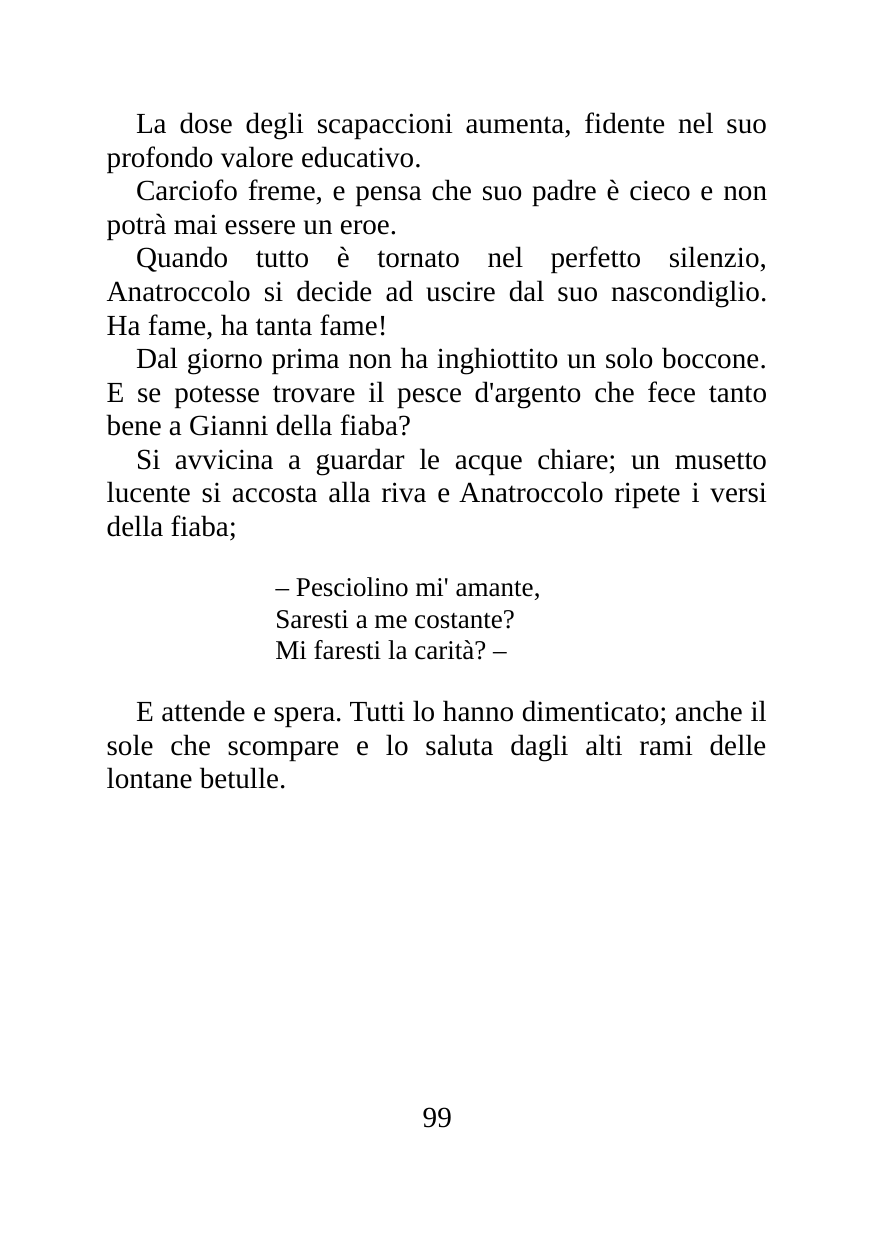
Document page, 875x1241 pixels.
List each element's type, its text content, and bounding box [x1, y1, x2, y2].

text Si avvicina a guardar le acque chiare; un musetto lucente si accosta alla riva e Anatroccolo ripete i versi della fiaba; [106, 442, 768, 542]
text Carciofo freme, e pensa che suo padre è cieco e non potrà mai essere un eroe. [106, 173, 768, 241]
text Dal giorno prima non ha inghiottito un solo boccone. E se potesse trovare il pesce d'argento che fece tanto bene a Gianni della fiaba? [106, 341, 768, 442]
text La dose degli scapaccioni aumenta, fidente nel suo profondo valore educativo. [106, 106, 768, 173]
text Mi faresti la carità? ‒ [275, 634, 768, 665]
text E attende e spera. Tutti lo hanno dimenticato; anche il sole che scompare e lo saluta dagli alti rami delle lontane betulle. [106, 694, 768, 795]
text Saresti a me costante? [275, 603, 768, 634]
text ‒ Pesciolino mi' amante, [275, 572, 768, 603]
text Quando tutto è tornato nel perfetto silenzio, Anatroccolo si decide ad uscire dal suo nascondiglio. Ha fame, ha tanta fame! [106, 241, 768, 341]
